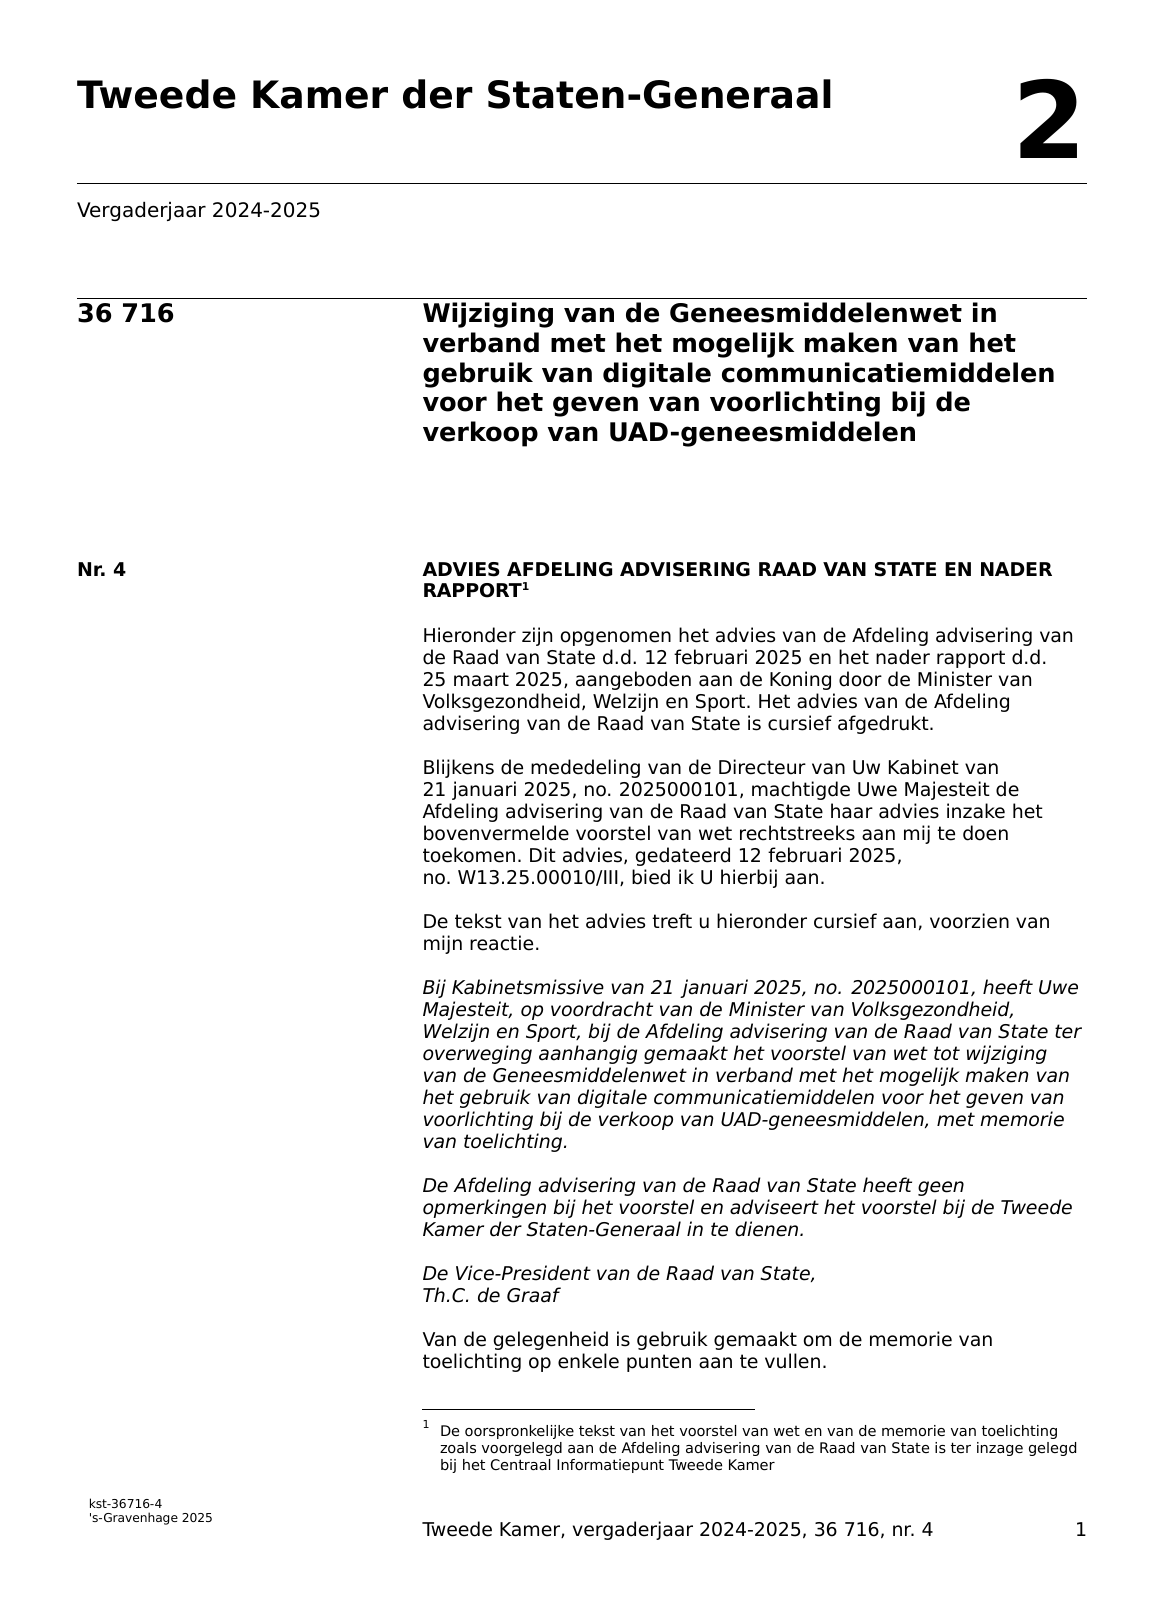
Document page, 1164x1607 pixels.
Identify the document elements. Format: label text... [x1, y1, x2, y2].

text De Afdeling advisering van de Raad van State heeft geen opmerkingen bij het voorstel en adviseert het voorstel bij de Tweede Kamer der Staten-Generaal in te dienen. [422, 1175, 1087, 1241]
text De oorspronkelijke tekst van het voorstel van wet en van de memorie van toelichting zoals voorgelegd aan de Afdeling advisering van de Raad van State is ter inzage gelegd bij het Centraal Informatiepunt Tweede Kamer [422, 1418, 1087, 1474]
text Blijkens de mededeling van de Directeur van Uw Kabinet van 21 januari 2025, no. 2025000101, machtigde Uwe Majesteit de Afdeling advisering van de Raad van State haar advies inzake het bovenvermelde voorstel van wet rechtstreeks aan mij te doen toekomen. Dit advies, gedateerd 12 februari 2025, no. W13.25.00010/III, bied ik U hierbij aan. [422, 757, 1087, 888]
text Bij Kabinetsmissive van 21 januari 2025, no. 2025000101, heeft Uwe Majesteit, op voordracht van de Minister van Volksgezondheid, Welzijn en Sport, bij de Afdeling advisering van de Raad van State ter overweging aanhangig gemaakt het voorstel van wet tot wijziging van de Geneesmiddelenwet in verband met het mogelijk maken van het gebruik van digitale communicatiemiddelen voor het geven van voorlichting bij de verkoop van UAD-geneesmiddelen, met memorie van toelichting. [422, 977, 1087, 1153]
text De Vice-President van de Raad van State, [422, 1263, 1087, 1285]
table_cell Vergaderjaar 2024-2025 [77, 184, 1087, 298]
subtitle 36 716 Wijziging van de Geneesmiddelenwet in verband met het mogelijk maken van het gebruik van digitale communicatiemiddelen voor het geven van voorlichting bij de verkoop van UAD-geneesmiddelen [77, 299, 1087, 447]
text Van de gelegenheid is gebruik gemaakt om de memorie van toelichting op enkele punten aan te vullen. [422, 1329, 1087, 1373]
text 's-Gravenhage 2025 [88, 1511, 323, 1525]
text De tekst van het advies treft u hieronder cursief aan, voorzien van mijn reactie. [422, 911, 1087, 955]
text kst-36716-4 [88, 1497, 323, 1511]
text Hieronder zijn opgenomen het advies van de Afdeling advisering van de Raad van State d.d. 12 februari 2025 en het nader rapport d.d. 25 maart 2025, aangeboden aan de Koning door de Minister van Volksgezondheid, Welzijn en Sport. Het advies van de Afdeling advisering van de Raad van State is cursief afgedrukt. [422, 624, 1087, 734]
table_header 2 [886, 59, 1087, 183]
table_header Tweede Kamer der Staten-Generaal [77, 59, 886, 183]
subtitle Nr. 4 ADVIES AFDELING ADVISERING RAAD VAN STATE EN NADER RAPPORT [77, 558, 1087, 602]
text Th.C. de Graaf [422, 1285, 1087, 1307]
